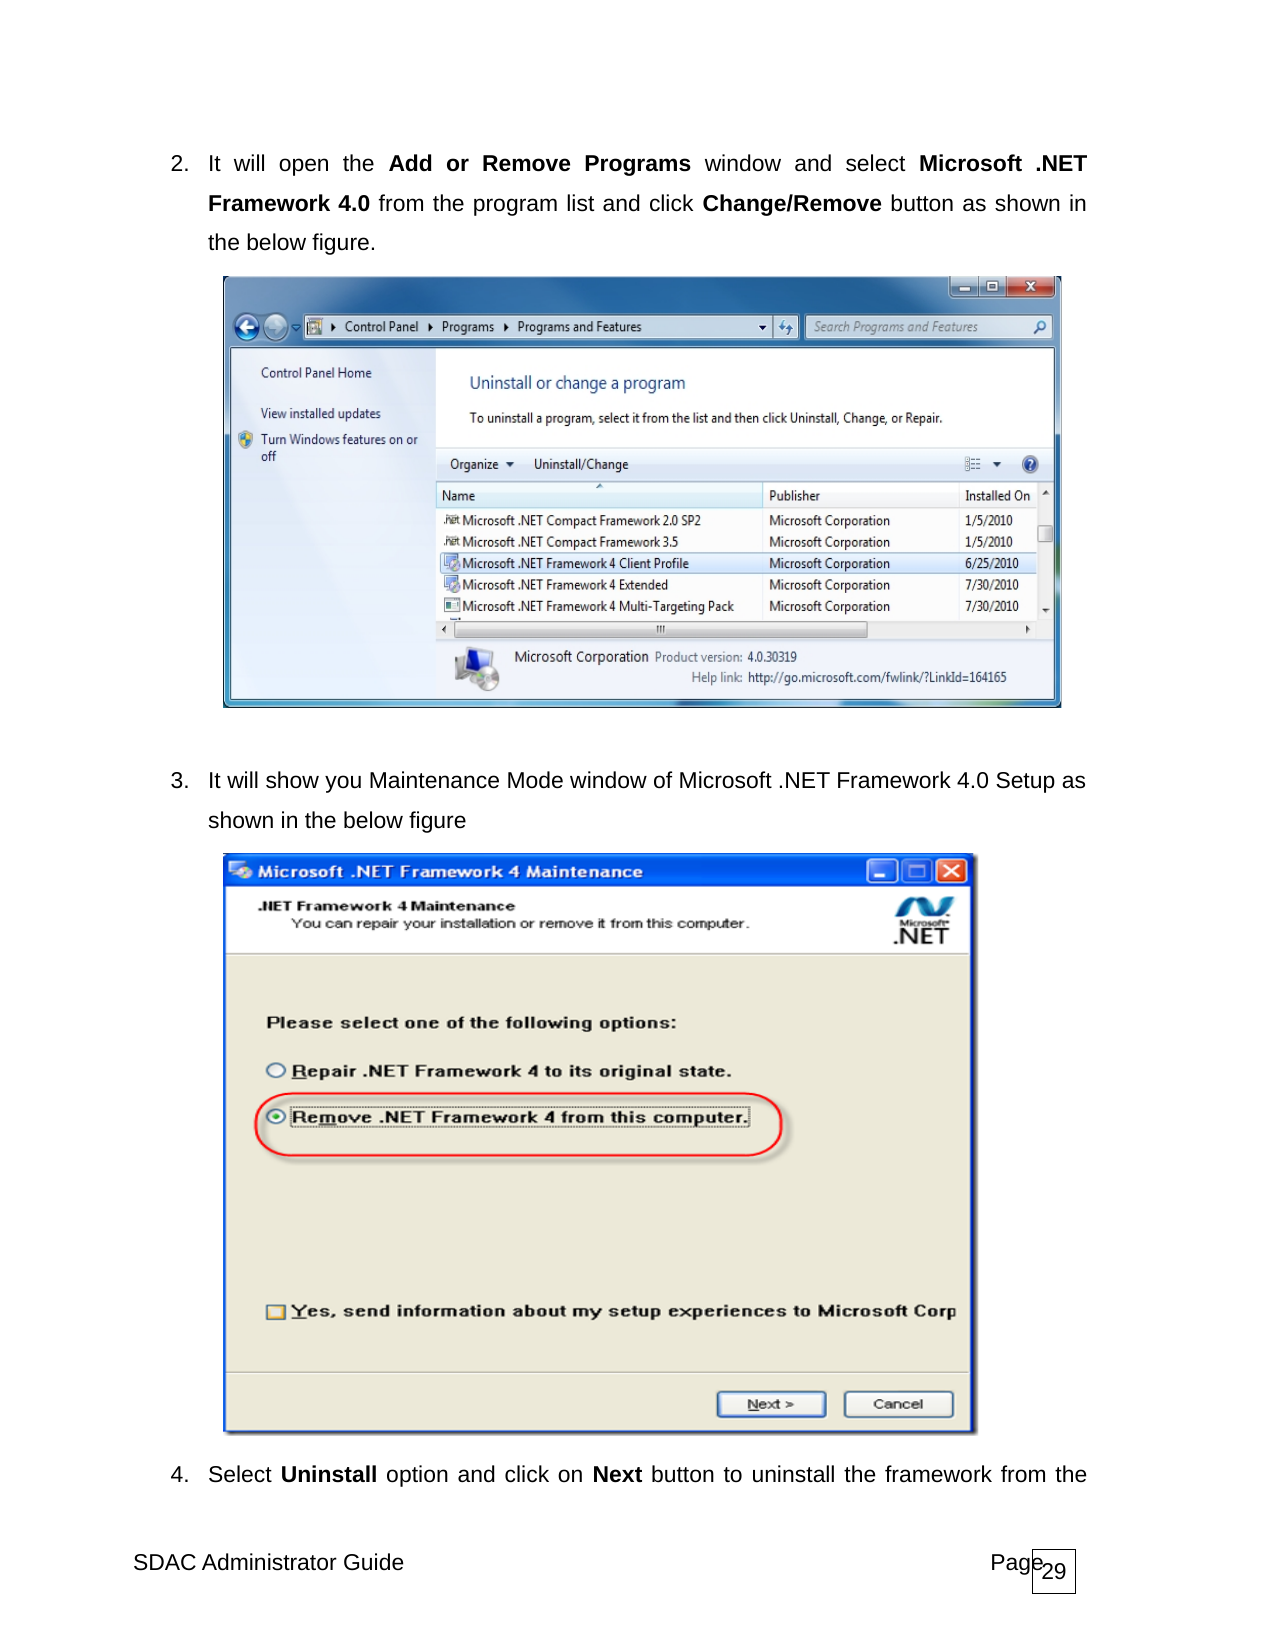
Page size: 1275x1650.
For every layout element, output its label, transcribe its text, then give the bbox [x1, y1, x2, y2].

list It will show you Maintenance Mode window of Microsoft .NET Framework 4.0 Setup as shown in the below figure [170, 767, 1087, 833]
list It will open the Add or Remove Programs window and select Microsoft .NET Framework 4.0 from the program list and click Change/Remove button as shown in the below figure. [170, 150, 1087, 255]
picture [223, 853, 979, 1436]
list Select Uninstall option and click on Next button to uninstall the framework from the [170, 1461, 1087, 1488]
picture [223, 276, 1062, 708]
